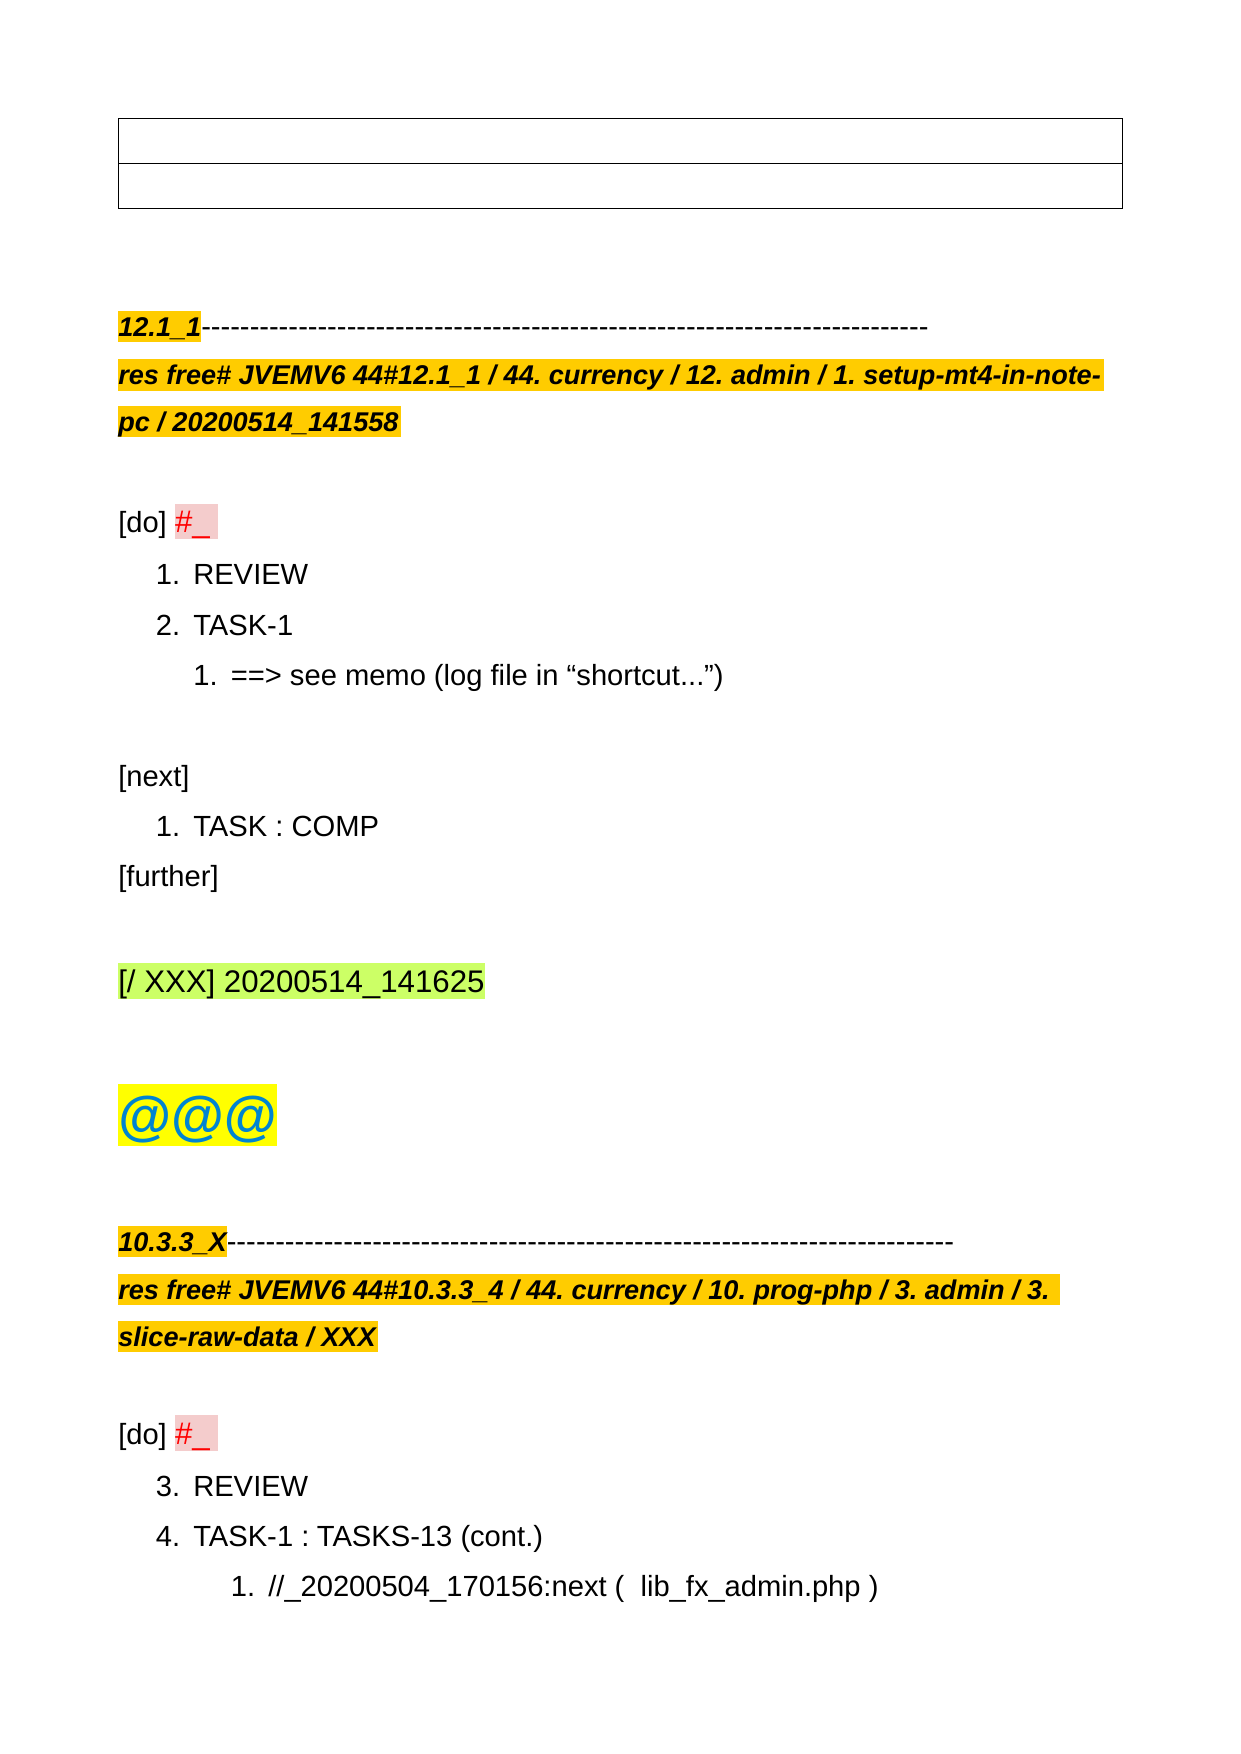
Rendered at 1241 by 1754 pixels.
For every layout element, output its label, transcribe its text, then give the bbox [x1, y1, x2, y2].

table_cell [119, 119, 1122, 163]
list ==> see memo (log file in “shortcut...”) [193, 658, 1122, 691]
text @@@ [118, 1083, 1122, 1146]
list TASK-1 [156, 608, 1122, 641]
list TASK : COMP [156, 809, 1122, 842]
text [do] #_ [118, 503, 1122, 539]
list REVIEW [156, 1469, 1122, 1502]
text res free# JVEMV6 44#10.3.3_4 / 44. currency / 10. prog-php / 3. admin / 3. slice-raw-data / XXX [118, 1274, 1122, 1352]
list //_20200504_170156:next ( lib_fx_admin.php ) [231, 1569, 1122, 1603]
text [do] #_ [118, 1415, 1122, 1451]
list TASK-1 : TASKS-13 (cont.) [156, 1519, 1122, 1552]
text res free# JVEMV6 44#12.1_1 / 44. currency / 12. admin / 1. setup-mt4-in-note-pc / 20200514_141558 [118, 359, 1122, 437]
list REVIEW [156, 557, 1122, 591]
text [/ XXX] 20200514_141625 [118, 909, 1122, 999]
table_cell [119, 164, 1122, 208]
text [further] [118, 859, 1122, 893]
text 10.3.3_X--------------------------------------------------------------------------- [118, 1224, 1122, 1257]
text 12.1_1--------------------------------------------------------------------------- [118, 309, 1122, 343]
text [next] [118, 758, 1122, 792]
